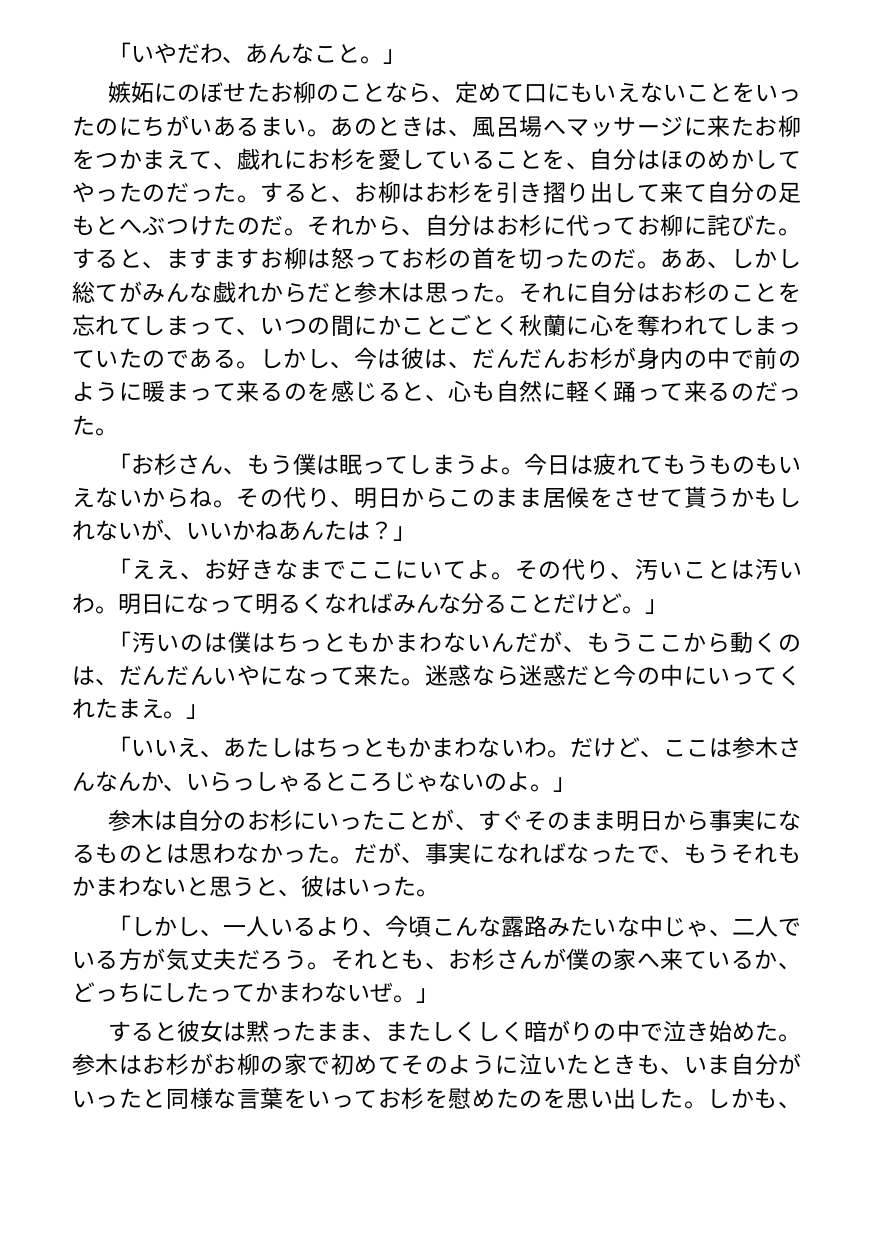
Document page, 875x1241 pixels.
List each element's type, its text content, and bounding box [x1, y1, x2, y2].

text 参木は自分のお杉にいったことが、すぐそのまま明日から事実になるものとは思わなかった。だが、事実になればなったで、もうそれもかまわないと思うと、彼はいった。 [72, 803, 802, 902]
text 「しかし、一人いるより、今頃こんな露路みたいな中じゃ、二人でいる方が気丈夫だろう。それとも、お杉さんが僕の家へ来ているか、どっちにしたってかまわないぜ。」 [72, 908, 802, 1008]
text 「いやだわ、あんなこと。」 [72, 36, 802, 69]
text 「いいえ、あたしはちっともかまわないわ。だけど、ここは参木さんなんか、いらっしゃるところじゃないのよ。」 [72, 730, 802, 797]
text 嫉妬にのぼせたお柳のことなら、定めて口にもいえないことをいったのにちがいあるまい。あのときは、風呂場へマッサージに来たお柳をつかまえて、戯れにお杉を愛していることを、自分はほのめかしてやったのだった。すると、お柳はお杉を引き摺り出して来て自分の足もとへぶつけたのだ。それから、自分はお杉に代ってお柳に詫びた。すると、ますますお柳は怒ってお杉の首を切ったのだ。ああ、しかし総てがみんな戯れからだと参木は思った。それに自分はお杉のことを忘れてしまって、いつの間にかことごとく秋蘭に心を奪われてしまっていたのである。しかし、今は彼は、だんだんお杉が身内の中で前のように暖まって来るのを感じると、心も自然に軽く踊って来るのだった。 [72, 75, 802, 441]
text 「汚いのは僕はちっともかまわないんだが、もうここから動くのは、だんだんいやになって来た。迷惑なら迷惑だと今の中にいってくれたまえ。」 [72, 625, 802, 724]
text すると彼女は黙ったまま、またしくしく暗がりの中で泣き始めた。参木はお杉がお柳の家で初めてそのように泣いたときも、いま自分がいったと同様な言葉をいってお杉を慰めたのを思い出した。しかも、 [72, 1014, 802, 1114]
text 「お杉さん、もう僕は眠ってしまうよ。今日は疲れてもうものもいえないからね。その代り、明日からこのまま居候をさせて貰うかもしれないが、いいかねあんたは？」 [72, 447, 802, 546]
text 「ええ、お好きなまでここにいてよ。その代り、汚いことは汚いわ。明日になって明るくなればみんな分ることだけど。」 [72, 552, 802, 619]
